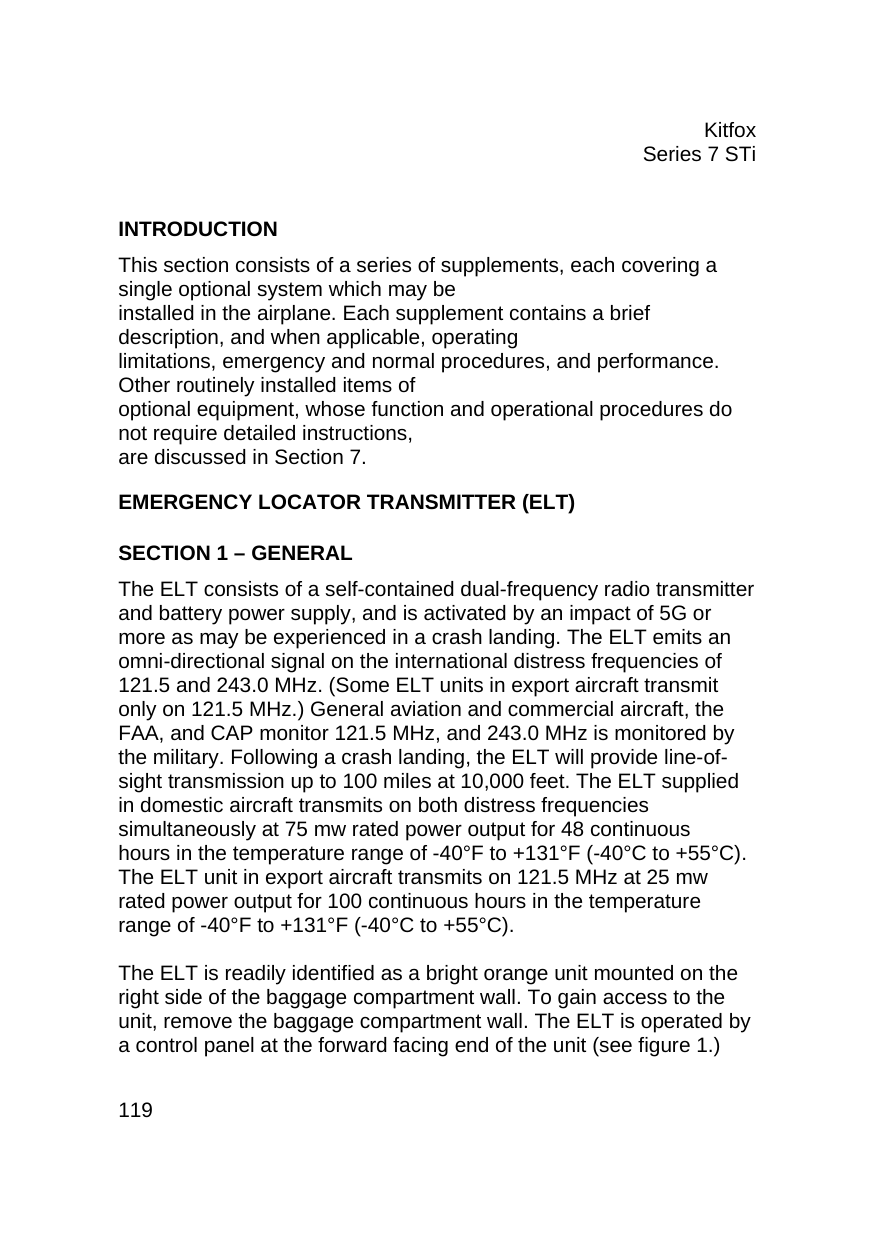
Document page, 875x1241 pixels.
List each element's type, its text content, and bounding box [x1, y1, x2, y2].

subtitle EMERGENCY LOCATOR TRANSMITTER (ELT) [118, 490, 756, 514]
text The ELT consists of a self-contained dual-frequency radio transmitter and battery power supply, and is activated by an impact of 5G or more as may be experienced in a crash landing. The ELT emits an omni-directional signal on the international distress frequencies of 121.5 and 243.0 MHz. (Some ELT units in export aircraft transmit only on 121.5 MHz.) General aviation and commercial aircraft, the FAA, and CAP monitor 121.5 MHz, and 243.0 MHz is monitored by the military. Following a crash landing, the ELT will provide line-of-sight transmission up to 100 miles at 10,000 feet. The ELT supplied in domestic aircraft transmits on both distress frequencies simultaneously at 75 mw rated power output for 48 continuous [118, 577, 756, 841]
subtitle INTRODUCTION [118, 217, 756, 241]
text optional equipment, whose function and operational procedures do not require detailed instructions, [118, 397, 756, 445]
text The ELT is readily identified as a bright orange unit mounted on the right side of the baggage compartment wall. To gain access to the unit, remove the baggage compartment wall. The ELT is operated by [118, 961, 756, 1032]
text a control panel at the forward facing end of the unit (see figure 1.) [118, 1032, 756, 1056]
text range of -40°F to +131°F (-40°C to +55°C). [118, 913, 756, 937]
text installed in the airplane. Each supplement contains a brief description, and when applicable, operating [118, 301, 756, 349]
text hours in the temperature range of -40°F to +131°F (-40°C to +55°C). The ELT unit in export aircraft transmits on 121.5 MHz at 25 mw rated power output for 100 continuous hours in the temperature [118, 841, 756, 913]
text This section consists of a series of supplements, each covering a single optional system which may be [118, 253, 756, 301]
subtitle SECTION 1 – GENERAL [118, 541, 756, 565]
text limitations, emergency and normal procedures, and performance. Other routinely installed items of [118, 349, 756, 397]
text are discussed in Section 7. [118, 445, 756, 469]
